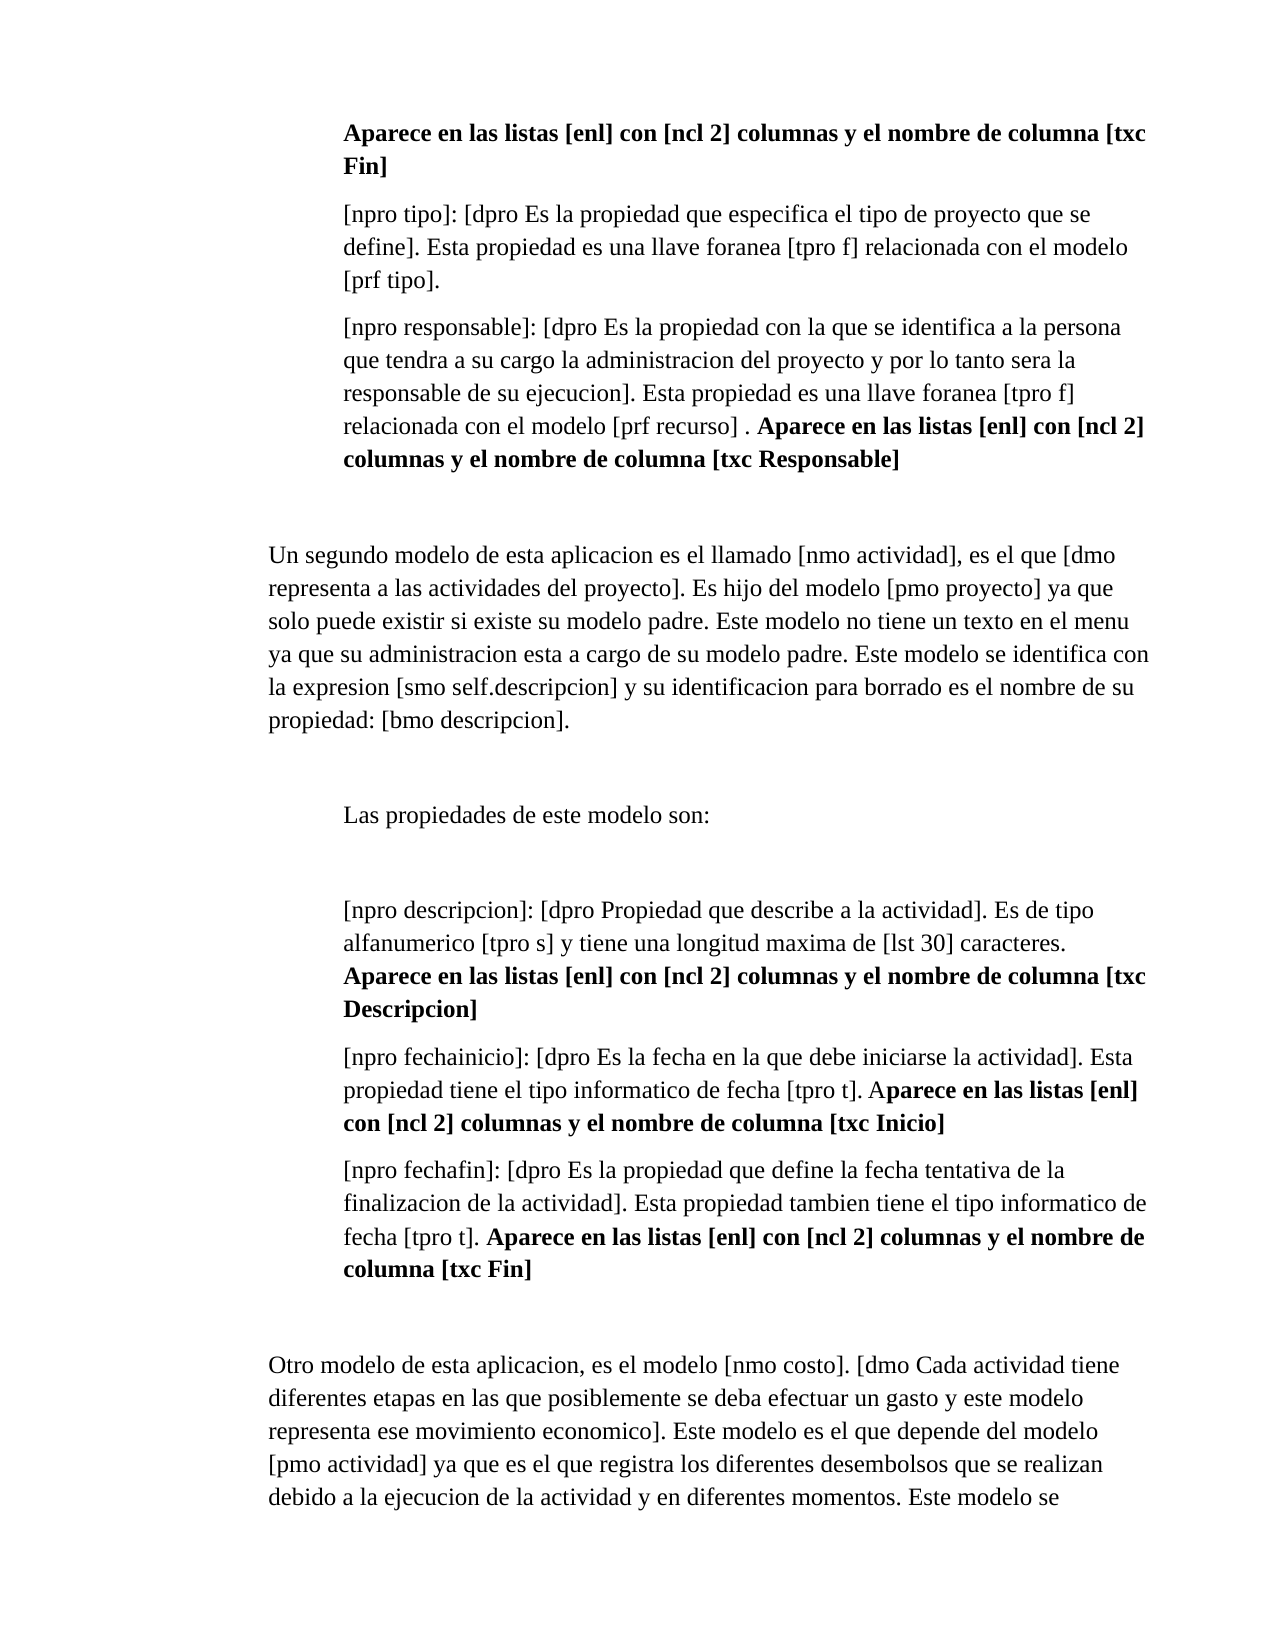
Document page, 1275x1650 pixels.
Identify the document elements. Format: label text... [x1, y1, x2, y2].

text [npro tipo]: [dpro Es la propiedad que especifica el tipo de proyecto que se define]. Esta propiedad es una llave foranea [tpro f] relacionada con el modelo [prf tipo]. [343, 199, 1157, 293]
text Aparece en las listas [enl] con [ncl 2] columnas y el nombre de columna [txc Fin] [343, 118, 1157, 180]
text [npro fechafin]: [dpro Es la propiedad que define la fecha tentativa de la finalizacion de la actividad]. Esta propiedad tambien tiene el tipo informatico de fecha [tpro t]. Aparece en las listas [enl] con [ncl 2] columnas y el nombre de columna [txc Fin] [343, 1156, 1157, 1283]
text Las propiedades de este modelo son: [343, 800, 1157, 829]
text [npro fechainicio]: [dpro Es la fecha en la que debe iniciarse la actividad]. Esta propiedad tiene el tipo informatico de fecha [tpro t]. Aparece en las listas [enl] con [ncl 2] columnas y el nombre de columna [txc Inicio] [343, 1042, 1157, 1137]
text [npro responsable]: [dpro Es la propiedad con la que se identifica a la persona que tendra a su cargo la administracion del proyecto y por lo tanto sera la responsable de su ejecucion]. Esta propiedad es una llave foranea [tpro f] relacionada con el modelo [prf recurso] . Aparece en las listas [enl] con [ncl 2] columnas y el nombre de columna [txc Responsable] [343, 312, 1157, 473]
text [npro descripcion]: [dpro Propiedad que describe a la actividad]. Es de tipo alfanumerico [tpro s] y tiene una longitud maxima de [lst 30] caracteres. Aparece en las listas [enl] con [ncl 2] columnas y el nombre de columna [txc Descripcion] [343, 895, 1157, 1023]
text Un segundo modelo de esta aplicacion es el llamado [nmo actividad], es el que [dmo representa a las actividades del proyecto]. Es hijo del modelo [pmo proyecto] ya que solo puede existir si existe su modelo padre. Este modelo no tiene un texto en el menu ya que su administracion esta a cargo de su modelo padre. Este modelo se identifica con la expresion [smo self.descripcion] y su identificacion para borrado es el nombre de su propiedad: [bmo descripcion]. [268, 540, 1157, 733]
text Otro modelo de esta aplicacion, es el modelo [nmo costo]. [dmo Cada actividad tiene diferentes etapas en las que posiblemente se deba efectuar un gasto y este modelo representa ese movimiento economico]. Este modelo es el que depende del modelo [pmo actividad] ya que es el que registra los diferentes desembolsos que se realizan debido a la ejecucion de la actividad y en diferentes momentos. Este modelo se [268, 1350, 1157, 1511]
